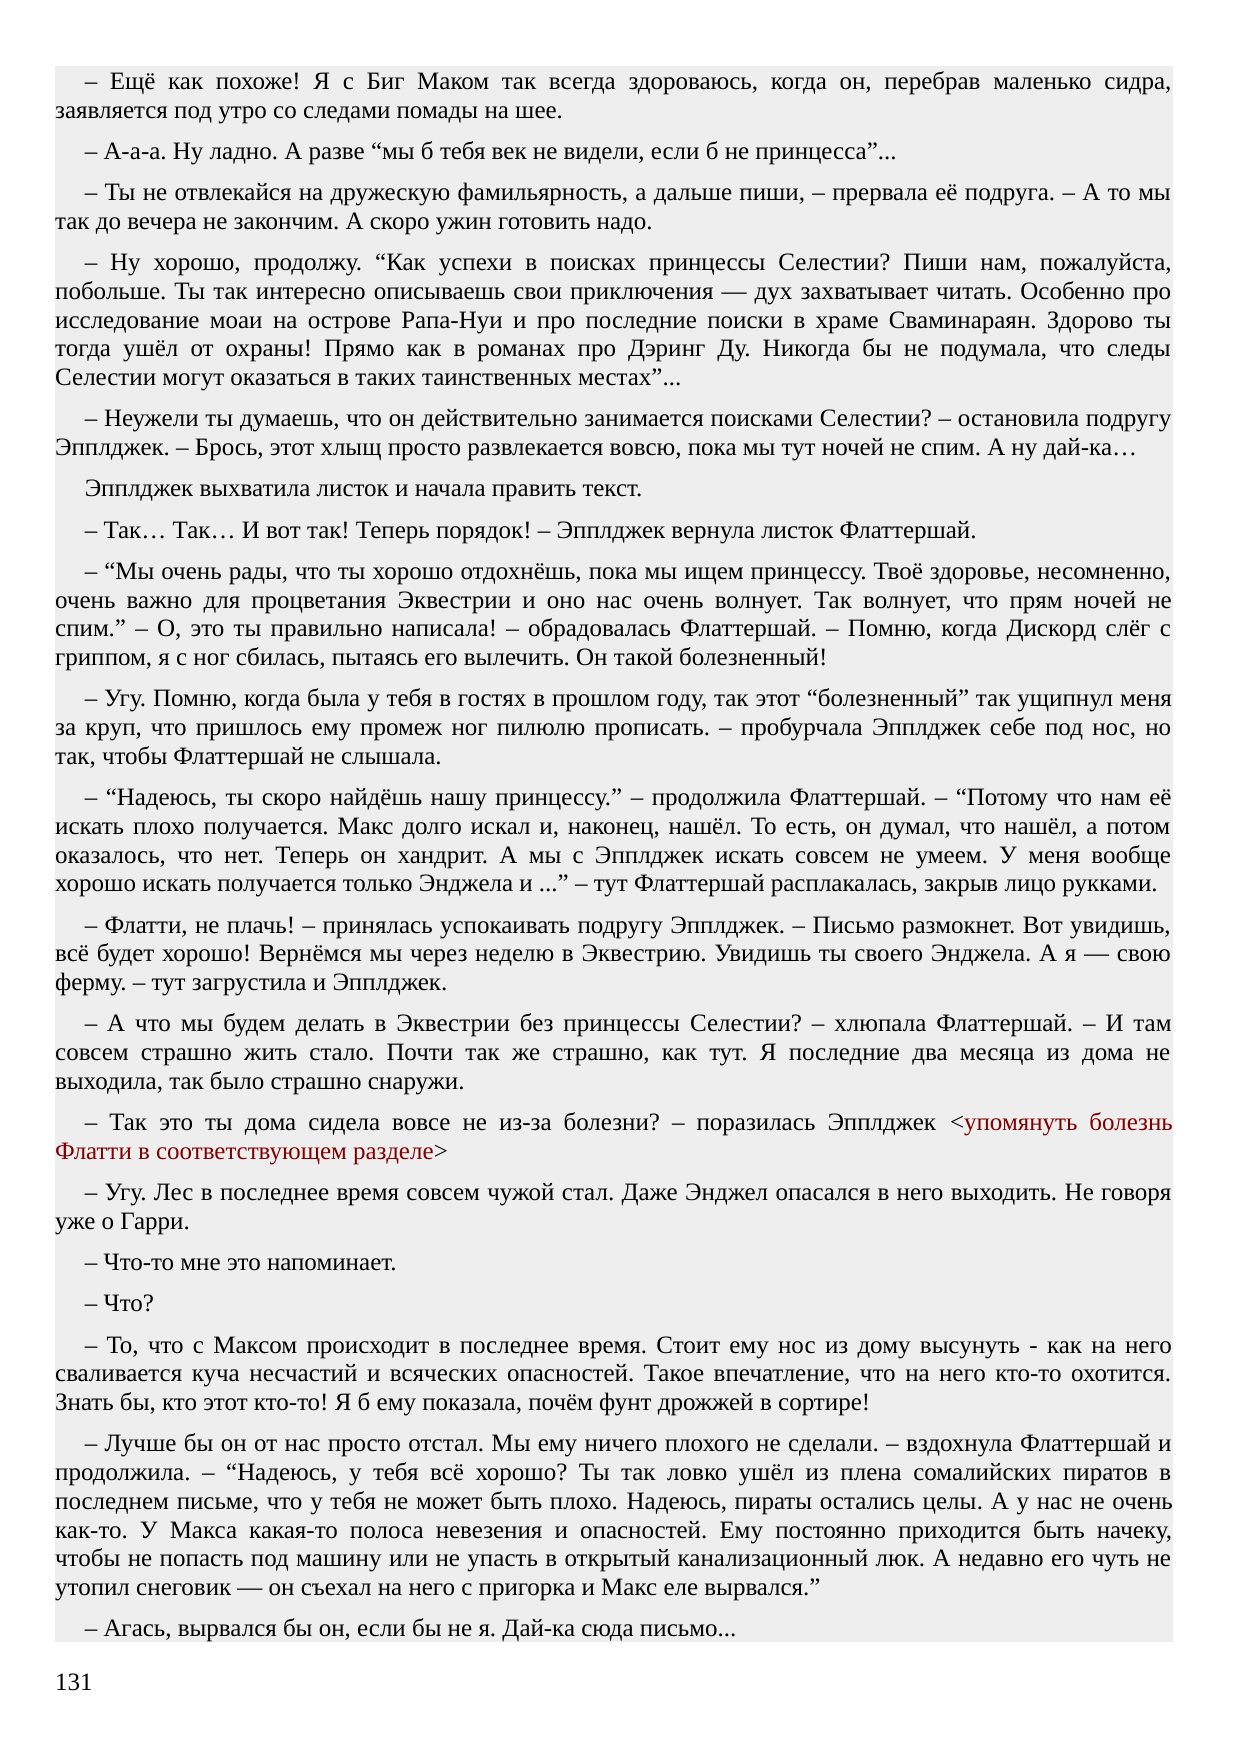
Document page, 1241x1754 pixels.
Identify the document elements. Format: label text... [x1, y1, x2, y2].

text – То, что с Максом происходит в последнее время. Стоит ему нос из дому высунуть - как на него сваливается куча несчастий и всяческих опасностей. Такое впечатление, что на него кто-то охотится. Знать бы, кто этот кто-то! Я б ему показала, почём фунт дрожжей в сортире! [55, 1330, 1173, 1416]
text – Так… Так… И вот так! Теперь порядок! – Эпплджек вернула листок Флаттершай. [55, 515, 1173, 543]
text Эпплджек выхватила листок и начала править текст. [55, 473, 1173, 502]
text – Что-то мне это напоминает. [55, 1247, 1173, 1276]
text – Что? [55, 1288, 1173, 1317]
text – Ну хорошо, продолжу. “Как успехи в поисках принцессы Селестии? Пиши нам, пожалуйста, побольше. Ты так интересно описываешь свои приключения — дух захватывает читать. Особенно про исследование моаи на острове Рапа-Нуи и про последние поиски в храме Сваминараян. Здорово ты тогда ушёл от охраны! Прямо как в романах про Дэринг Ду. Никогда бы не подумала, что следы Селестии могут оказаться в таких таинственных местах”... [55, 247, 1173, 391]
text – Агась, вырвался бы он, если бы не я. Дай-ка сюда письмо... [55, 1613, 1173, 1642]
text – А что мы будем делать в Эквестрии без принцессы Селестии? – хлюпала Флаттершай. – И там совсем страшно жить стало. Почти так же страшно, как тут. Я последние два месяца из дома не выходила, так было страшно снаружи. [55, 1008, 1173, 1095]
text – Угу. Помню, когда была у тебя в гостях в прошлом году, так этот “болезненный” так ущипнул меня за круп, что пришлось ему промеж ног пилюлю прописать. – пробурчала Эпплджек себе под нос, но так, чтобы Флаттершай не слышала. [55, 683, 1173, 770]
text – “Надеюсь, ты скоро найдёшь нашу принцессу.” – продолжила Флаттершай. – “Потому что нам её искать плохо получается. Макс долго искал и, наконец, нашёл. То есть, он думал, что нашёл, а потом оказалось, что нет. Теперь он хандрит. А мы с Эпплджек искать совсем не умеем. У меня вообще хорошо искать получается только Энджела и ...” – тут Флаттершай расплакалась, закрыв лицо рукками. [55, 782, 1173, 897]
text – Так это ты дома сидела вовсе не из-за болезни? – поразилась Эпплджек <упомянуть болезнь Флатти в соответствующем разделе> [55, 1107, 1173, 1165]
text – Ещё как похоже! Я с Биг Маком так всегда здороваюсь, когда он, перебрав маленько сидра, заявляется под утро со следами помады на шее. [55, 66, 1173, 123]
text – Лучше бы он от нас просто отстал. Мы ему ничего плохого не сделали. – вздохнула Флаттершай и продолжила. – “Надеюсь, у тебя всё хорошо? Ты так ловко ушёл из плена сомалийских пиратов в последнем письме, что у тебя не может быть плохо. Надеюсь, пираты остались целы. А у нас не очень как-то. У Макса какая-то полоса невезения и опасностей. Ему постоянно приходится быть начеку, чтобы не попасть под машину или не упасть в открытый канализационный люк. А недавно его чуть не утопил снеговик — он съехал на него с пригорка и Макс еле вырвался.” [55, 1428, 1173, 1601]
text – “Мы очень рады, что ты хорошо отдохнёшь, пока мы ищем принцессу. Твоё здоровье, несомненно, очень важно для процветания Эквестрии и оно нас очень волнует. Так волнует, что прям ночей не спим.” – О, это ты правильно написала! – обрадовалась Флаттершай. – Помню, когда Дискорд слёг с гриппом, я с ног сбилась, пытаясь его вылечить. Он такой болезненный! [55, 556, 1173, 671]
text – Угу. Лес в последнее время совсем чужой стал. Даже Энджел опасался в него выходить. Не говоря уже о Гарри. [55, 1177, 1173, 1235]
text – Ты не отвлекайся на дружескую фамильярность, а дальше пиши, – прервала её подруга. – А то мы так до вечера не закончим. А скоро ужин готовить надо. [55, 177, 1173, 235]
text – Неужели ты думаешь, что он действительно занимается поисками Селестии? – остановила подругу Эпплджек. – Брось, этот хлыщ просто развлекается вовсю, пока мы тут ночей не спим. А ну дай-ка… [55, 403, 1173, 461]
text – А-а-а. Ну ладно. А разве “мы б тебя век не видели, если б не принцесса”... [55, 136, 1173, 165]
text – Флатти, не плачь! – принялась успокаивать подругу Эпплджек. – Письмо размокнет. Вот увидишь, всё будет хорошо! Вернёмся мы через неделю в Эквестрию. Увидишь ты своего Энджела. А я — свою ферму. – тут загрустила и Эпплджек. [55, 910, 1173, 996]
